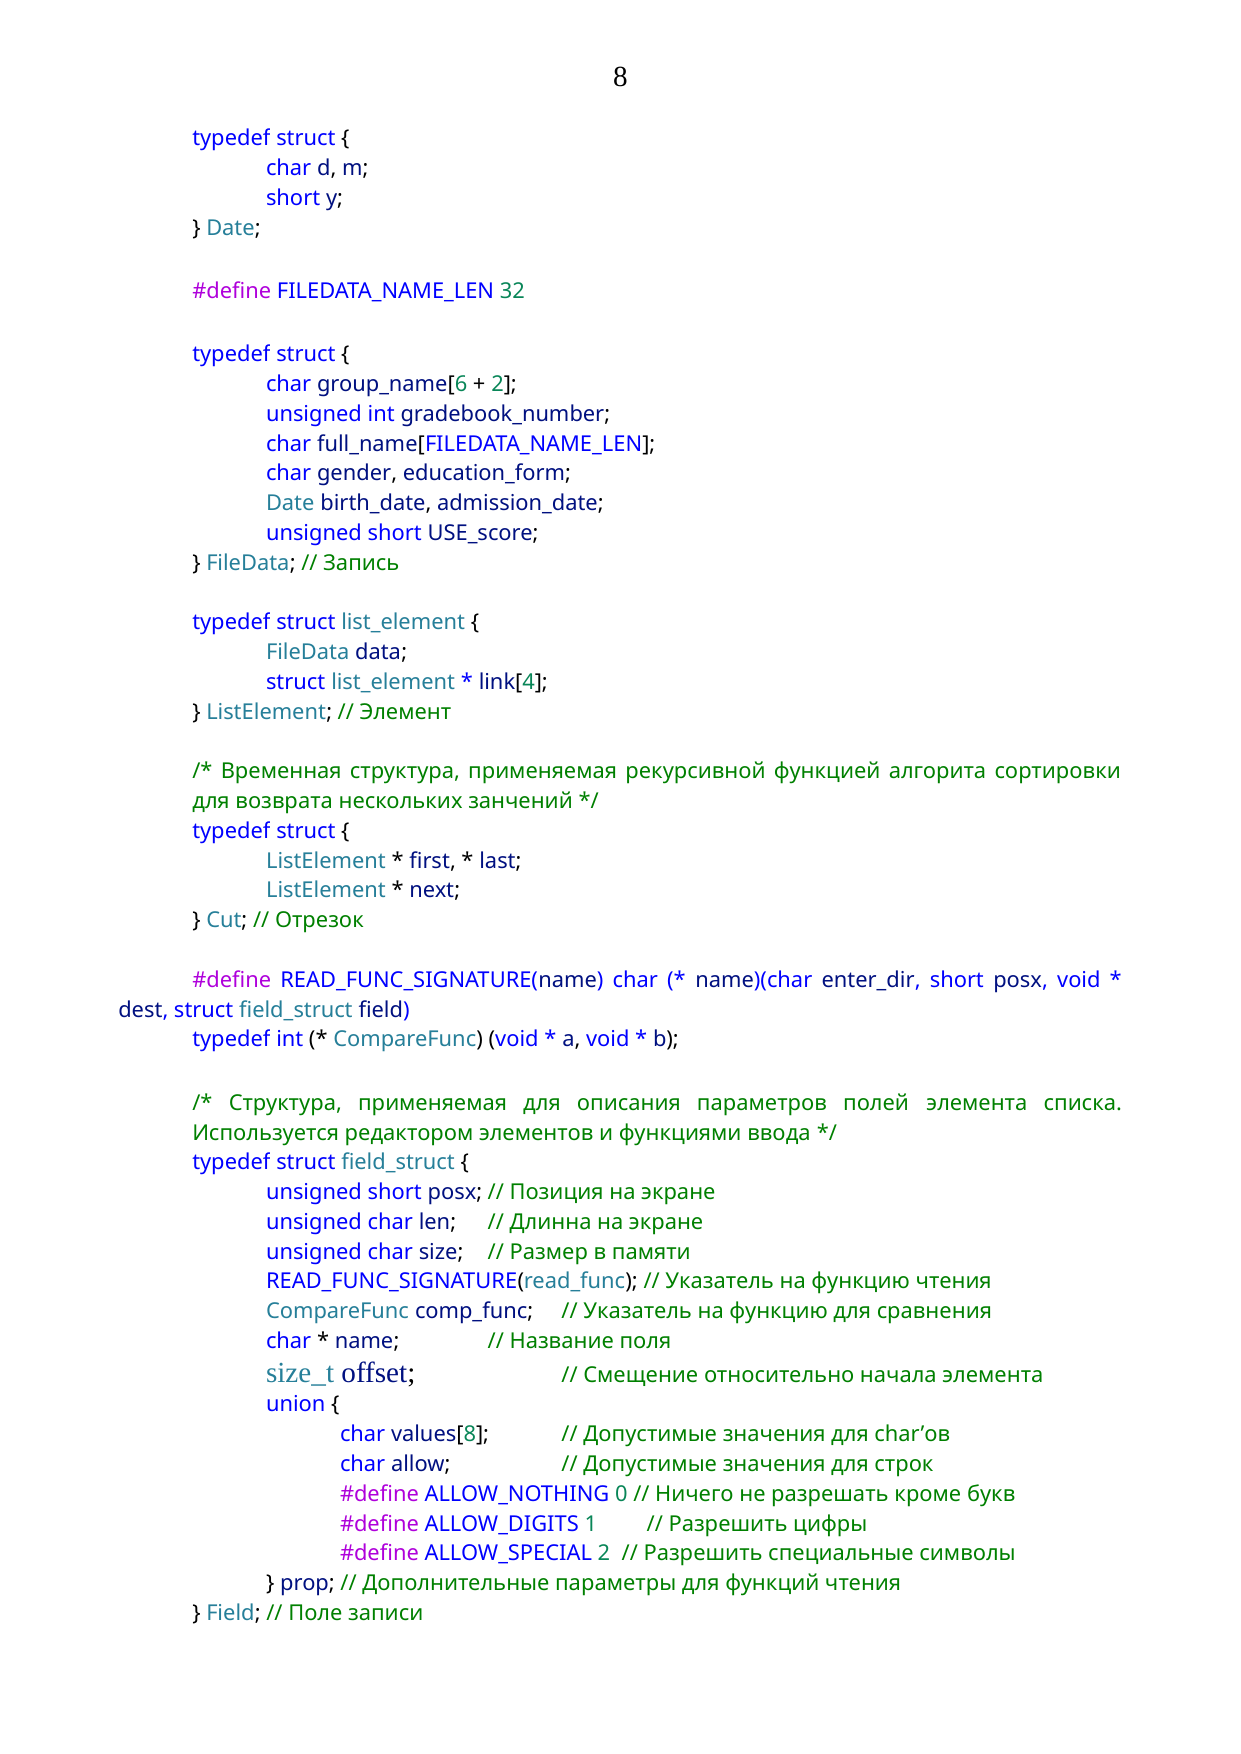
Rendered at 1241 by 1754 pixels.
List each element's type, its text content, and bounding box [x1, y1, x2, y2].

text READ_FUNC_SIGNATURE(read_func); // Указатель на функцию чтения [192, 1265, 1122, 1295]
text /* Временная структура, применяемая рекурсивной функцией алгорита сортировки для возврата нескольких занчений */ [192, 755, 1122, 815]
text unsigned int gradebook_number; [192, 398, 1122, 427]
text } ListElement; // Элемент [192, 696, 1122, 725]
text union { [192, 1388, 1122, 1418]
text #define ALLOW_NOTHING 0 // Ничего не разрешать кроме букв [192, 1478, 1122, 1508]
text char full_name[FILEDATA_NAME_LEN]; [192, 427, 1122, 457]
text } prop; // Дополнительные параметры для функций чтения [192, 1567, 1122, 1597]
text typedef struct { [192, 815, 1122, 844]
text char d, m; [192, 152, 1122, 182]
text typedef struct { [192, 122, 1122, 152]
text Date birth_date, admission_date; [192, 487, 1122, 517]
text } Cut; // Отрезок [118, 904, 1122, 934]
text FileData data; [192, 636, 1122, 666]
text #define ALLOW_SPECIAL 2 // Разрешить специальные символы [192, 1537, 1122, 1567]
text ListElement * next; [118, 874, 1122, 904]
text typedef struct list_element { [192, 606, 1122, 636]
text char group_name[6 + 2]; [192, 368, 1122, 398]
text } FileData; // Запись [192, 547, 1122, 576]
text } Date; [192, 211, 1122, 241]
text #define FILEDATA_NAME_LEN 32 [192, 275, 1122, 304]
text typedef struct field_struct { [192, 1146, 1122, 1176]
text size_t offset; // Смещение относительно начала элемента [192, 1355, 1122, 1388]
text unsigned short USE_score; [192, 517, 1122, 547]
text unsigned short posx; // Позиция на экране [192, 1176, 1122, 1206]
text } Field; // Поле записи [192, 1597, 1122, 1627]
text #define ALLOW_DIGITS 1 // Разрешить цифры [192, 1508, 1122, 1537]
text unsigned char len; // Длинна на экране [192, 1206, 1122, 1236]
text char gender, education_form; [192, 457, 1122, 487]
text CompareFunc comp_func; // Указатель на функцию для сравнения [192, 1295, 1122, 1325]
text struct list_element * link[4]; [192, 666, 1122, 696]
text /* Структура, применяемая для описания параметров полей элемента списка. Используется редактором элементов и функциями ввода */ [192, 1087, 1122, 1146]
text ListElement * first, * last; [118, 844, 1122, 874]
text #define READ_FUNC_SIGNATURE(name) char (* name)(char enter_dir, short posx, void * dest, struct field_struct field) [118, 964, 1122, 1023]
text unsigned char size; // Размер в памяти [192, 1236, 1122, 1265]
text char allow; // Допустимые значения для строк [192, 1448, 1122, 1478]
text typedef struct { [192, 338, 1122, 368]
text typedef int (* CompareFunc) (void * a, void * b); [192, 1023, 1122, 1053]
text char * name; // Название поля [192, 1325, 1122, 1355]
text char values[8]; // Допустимые значения для char’ов [192, 1418, 1122, 1448]
text short y; [192, 182, 1122, 211]
